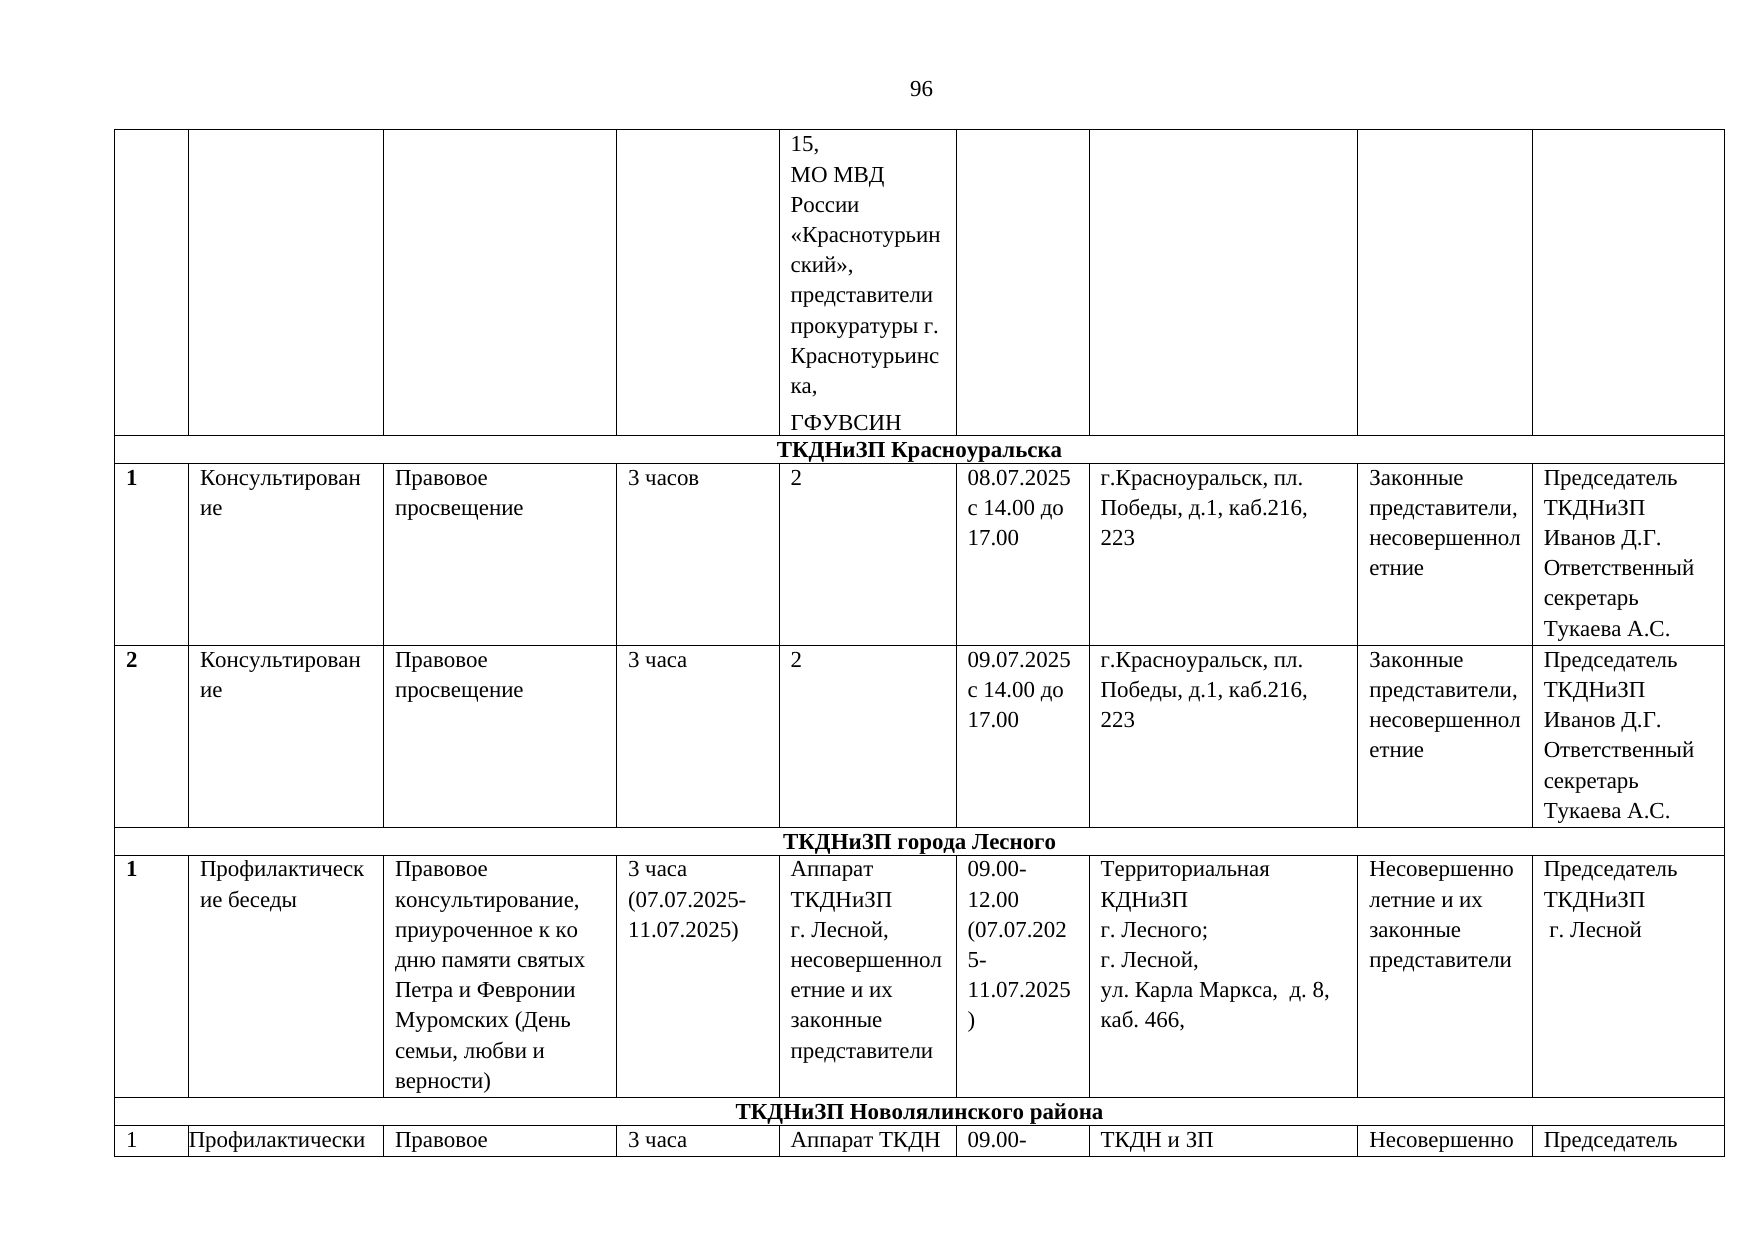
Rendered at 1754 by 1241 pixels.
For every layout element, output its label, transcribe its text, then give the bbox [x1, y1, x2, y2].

table_cell Законные представители, несовершеннолетние [1358, 646, 1532, 827]
table_cell 09.00-12.00 (07.07.2025-11.07.2025) [957, 856, 1089, 1097]
table_cell [957, 130, 1089, 435]
table_cell Несовершеннолетние и их законные представители [1358, 856, 1532, 1097]
table_cell Председатель ТКДНиЗП Иванов Д.Г. Ответственный секретарь Тукаева А.С. [1533, 464, 1724, 645]
table_cell Правовое просвещение [384, 646, 616, 827]
table_cell 09.00- [957, 1126, 1089, 1156]
table_cell [384, 130, 616, 435]
table_cell Профилактически [189, 1126, 383, 1156]
table_cell [189, 130, 383, 435]
table_cell [115, 130, 188, 435]
table_cell 2 [780, 464, 956, 645]
table_cell ТКДНиЗП Красноуральска [115, 436, 1724, 462]
table_cell 3 часов [617, 464, 779, 645]
table_cell Председатель [1533, 1126, 1724, 1156]
table_cell ТКДН и ЗП [1090, 1126, 1357, 1156]
table_cell 15, МО МВД России «Краснотурьинский», представители прокуратуры г. Краснотурьинска, ГФУВСИН [780, 130, 956, 435]
table_cell Профилактические беседы [189, 856, 383, 1097]
table_cell ТКДНиЗП Новолялинского района [115, 1098, 1724, 1124]
table_cell 3 часа (07.07.2025-11.07.2025) [617, 856, 779, 1097]
table_cell 1 [115, 1126, 188, 1156]
table_cell Несовершенно [1358, 1126, 1532, 1156]
table_cell Правовое просвещение [384, 464, 616, 645]
table_cell Территориальная КДНиЗП г. Лесного; г. Лесной, ул. Карла Маркса, д. 8, каб. 466, [1090, 856, 1357, 1097]
table_cell 1 [115, 856, 188, 1097]
table_cell ТКДНиЗП города Лесного [115, 828, 1724, 854]
table_cell Аппарат ТКДНиЗП г. Лесной, несовершеннолетние и их законные представители [780, 856, 956, 1097]
table_cell 09.07.2025 с 14.00 до 17.00 [957, 646, 1089, 827]
table_cell 2 [780, 646, 956, 827]
table_cell 3 часа [617, 646, 779, 827]
table_cell Консультирование [189, 464, 383, 645]
table_cell [617, 130, 779, 435]
table_cell Правовое консультирование, приуроченное к ко дню памяти святых Петра и Февронии Муромских (День семьи, любви и верности) [384, 856, 616, 1097]
table_cell г.Красноуральск, пл. Победы, д.1, каб.216, 223 [1090, 646, 1357, 827]
table_cell Аппарат ТКДН [780, 1126, 956, 1156]
table_cell Законные представители, несовершеннолетние [1358, 464, 1532, 645]
table_cell Председатель ТКДНиЗП г. Лесной [1533, 856, 1724, 1097]
table_cell Правовое [384, 1126, 616, 1156]
table_cell [1090, 130, 1357, 435]
table_cell [1533, 130, 1724, 435]
table_cell 1 [115, 464, 188, 645]
table_cell г.Красноуральск, пл. Победы, д.1, каб.216, 223 [1090, 464, 1357, 645]
table_cell Председатель ТКДНиЗП Иванов Д.Г. Ответственный секретарь Тукаева А.С. [1533, 646, 1724, 827]
table_cell 08.07.2025 с 14.00 до 17.00 [957, 464, 1089, 645]
table_cell 3 часа [617, 1126, 779, 1156]
table_cell [1358, 130, 1532, 435]
table_cell Консультирование [189, 646, 383, 827]
table_cell 2 [115, 646, 188, 827]
